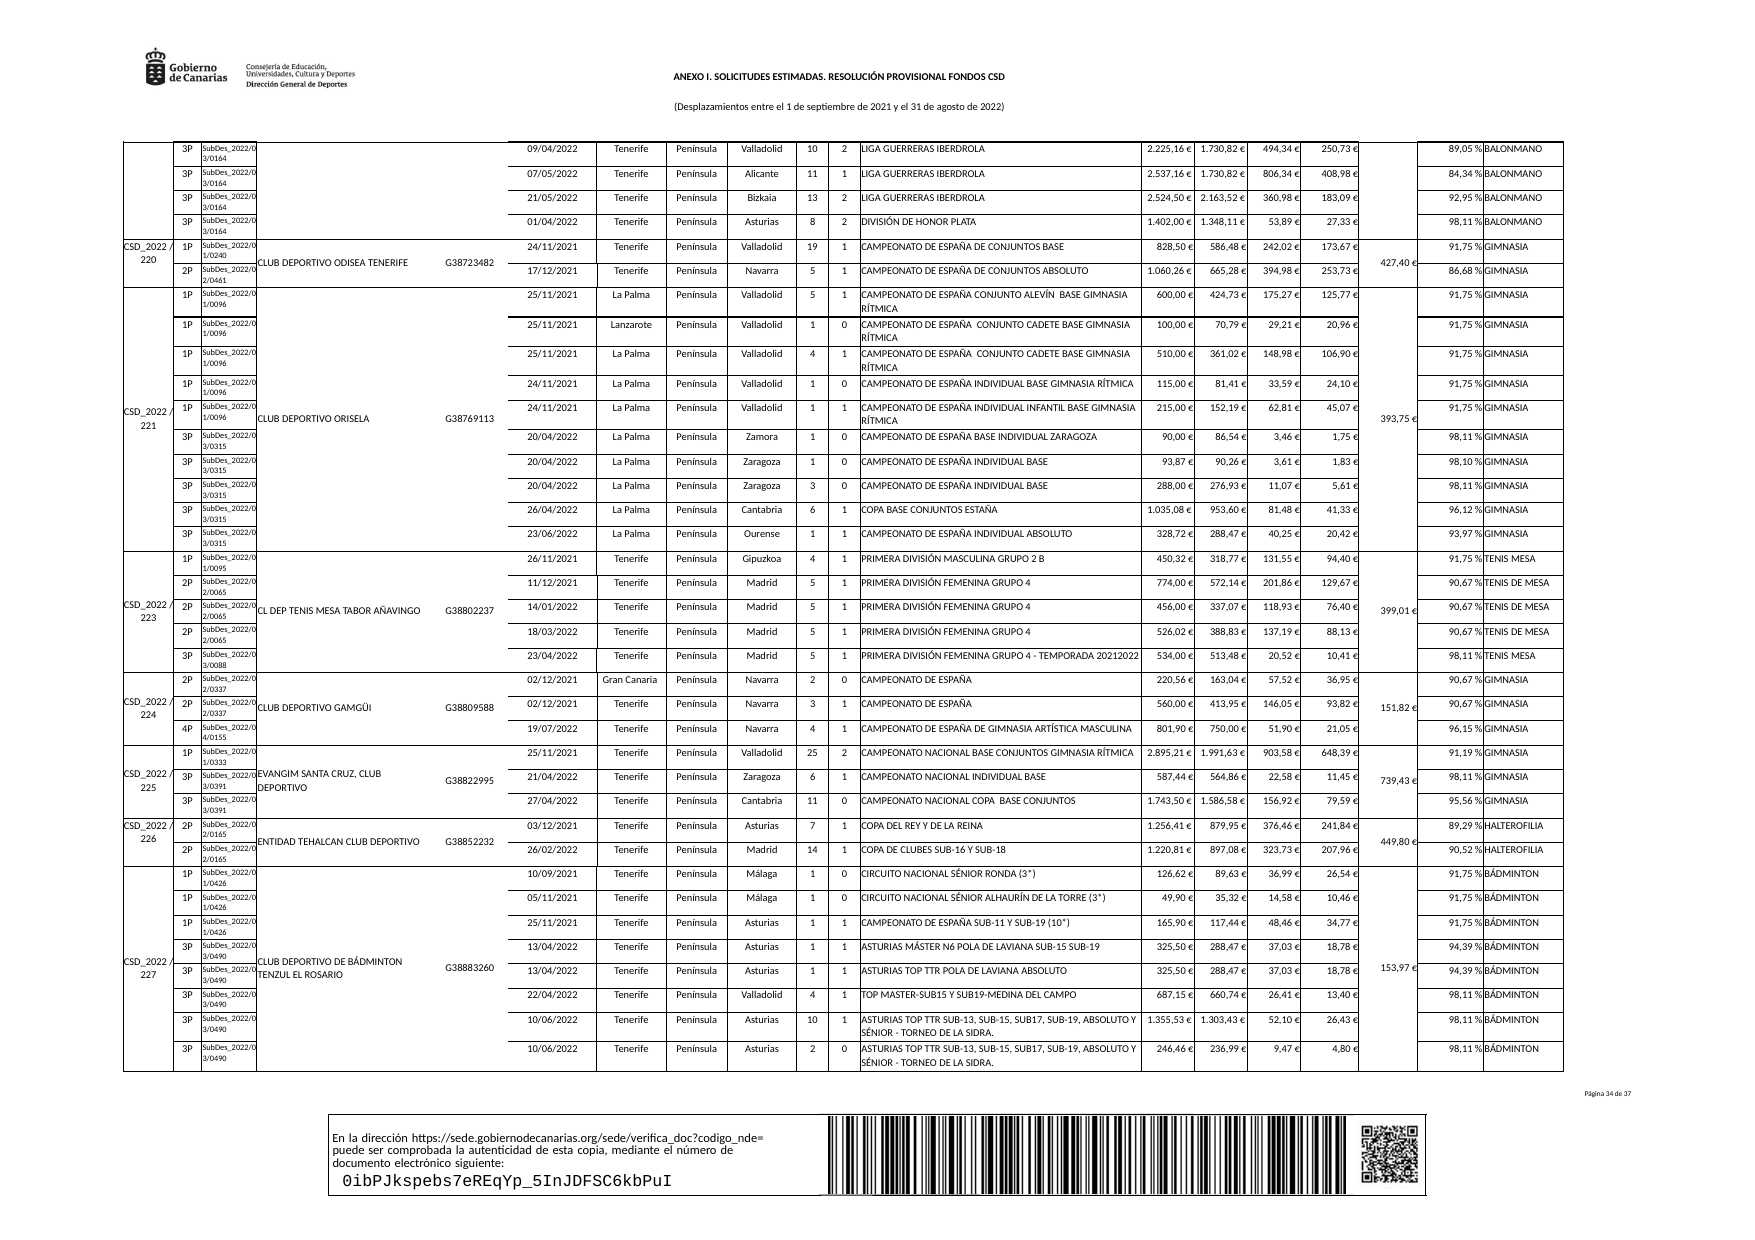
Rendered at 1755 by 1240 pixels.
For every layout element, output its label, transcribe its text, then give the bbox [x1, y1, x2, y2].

table_cell Tenerife [597, 1042, 666, 1071]
table_cell 0 [829, 867, 860, 890]
table_cell Península [667, 916, 727, 939]
table_cell Península [667, 552, 727, 575]
table_cell 70,79 € [1195, 318, 1247, 346]
table_cell SubDes_2022/0 1/0096 [202, 318, 256, 346]
table_cell Valladolid [728, 746, 796, 769]
table_cell 3P [174, 989, 201, 1012]
table_cell Tenerife [597, 143, 666, 166]
table_cell Península [667, 318, 727, 346]
table_cell 3P [174, 1042, 201, 1071]
table_cell Tenerife [597, 240, 666, 263]
table_cell 13/04/2022 [508, 940, 596, 963]
table_cell G38802237 [432, 552, 507, 672]
table_cell 20/04/2022 [508, 430, 596, 453]
table_cell 572,14 € [1195, 576, 1247, 599]
table_cell 98,10 % [1418, 455, 1483, 478]
table_cell 3P [174, 964, 201, 987]
table_cell 21/04/2022 [508, 770, 597, 793]
table_cell 02/12/2021 [508, 697, 597, 720]
table_cell CAMPEONATO DE ESPAÑA CONJUNTO CADETE BASE GIMNASIA RÍTMICA [861, 347, 1141, 375]
table_cell 11,45 € [1301, 770, 1358, 793]
table_cell 1 [797, 867, 828, 890]
table_cell 3,61 € [1248, 455, 1300, 478]
table_cell CLUB DEPORTIVO ODISEA TENERIFE [257, 240, 432, 287]
table_cell SubDes_2022/0 3/0315 [202, 479, 256, 502]
table_cell Lanzarote [597, 318, 666, 346]
table_cell 1 [829, 916, 860, 939]
table_cell La Palma [597, 376, 666, 400]
table_cell 88,13 € [1301, 624, 1358, 648]
table_cell ASTURIAS MÁSTER N6 POLA DE LAVIANA SUB-15 SUB-19 [861, 940, 1141, 963]
table_cell 242,02 € [1248, 240, 1300, 263]
table_cell Península [667, 376, 727, 400]
table_cell SubDes_2022/0 2/0461 [202, 264, 256, 287]
table_cell 49,90 € [1142, 891, 1194, 914]
table_cell Ourense [728, 527, 796, 551]
table_cell CAMPEONATO DE ESPAÑA [861, 673, 1141, 696]
table_cell CAMPEONATO NACIONAL INDIVIDUAL BASE [861, 770, 1141, 793]
table_cell Península [667, 1013, 727, 1041]
table_cell 100,00 € [1142, 318, 1194, 346]
table_cell 534,00 € [1142, 649, 1194, 672]
table_cell 07/05/2022 [508, 167, 596, 190]
table_cell Valladolid [728, 143, 796, 166]
table_cell 76,40 € [1301, 600, 1358, 623]
table_cell CSD_2022 /223 [124, 552, 173, 672]
table_cell La Palma [597, 479, 666, 502]
table_cell 1P [174, 891, 201, 914]
table_cell 3P [174, 794, 201, 817]
table_cell Asturias [728, 1013, 796, 1041]
table_cell 126,62 € [1142, 867, 1194, 890]
table_cell 4 [797, 347, 828, 375]
table_cell 1.355,53 € [1142, 1013, 1194, 1041]
table_cell Tenerife [598, 819, 666, 842]
table_cell 665,28 € [1195, 264, 1247, 287]
table_cell 90,67 % [1418, 600, 1483, 623]
table_cell 1.743,50 € [1142, 794, 1194, 817]
table_cell 98,11 % [1418, 215, 1483, 238]
table_cell 2P [174, 697, 201, 720]
table_cell 1 [797, 940, 828, 963]
table_cell TENIS DE MESA [1484, 576, 1563, 599]
table_cell 183,09 € [1301, 191, 1358, 214]
table_cell 5 [797, 264, 828, 287]
table_cell 25/11/2021 [508, 916, 596, 939]
table_cell TENIS DE MESA [1484, 624, 1563, 648]
table_cell 91,75 % [1418, 867, 1483, 890]
table_cell G38822995 [432, 746, 507, 817]
table_cell Tenerife [598, 843, 666, 866]
table_cell LIGA GUERRERAS IBERDROLA [861, 167, 1141, 190]
table_cell Tenerife [597, 215, 666, 238]
table_cell La Palma [597, 288, 666, 316]
table_cell HALTEROFILIA [1484, 843, 1563, 866]
table_cell 90,67 % [1418, 673, 1483, 696]
table_cell 1 [829, 576, 860, 599]
table_cell 81,41 € [1195, 376, 1247, 400]
table_cell 89,63 € [1195, 867, 1247, 890]
table_cell 13,40 € [1301, 989, 1358, 1012]
table_cell 01/04/2022 [508, 215, 596, 238]
table_cell HALTEROFILIA [1484, 819, 1563, 842]
table_cell 1P [174, 552, 201, 575]
table_cell Península [667, 843, 727, 866]
table_cell 394,98 € [1248, 264, 1300, 287]
table_cell Tenerife [598, 600, 666, 623]
table_cell Península [667, 401, 727, 429]
table_cell GIMNASIA [1484, 455, 1563, 478]
table_cell 1.035,08 € [1142, 503, 1194, 526]
table_cell 3P [174, 1013, 201, 1041]
table_cell 3P [174, 479, 201, 502]
table_cell 86,54 € [1195, 430, 1247, 453]
table_cell ASTURIAS TOP TTR SUB-13, SUB-15, SUB17, SUB-19, ABSOLUTO Y SÉNIOR - TORNEO DE LA SIDRA. [861, 1042, 1141, 1071]
table_cell 129,67 € [1301, 576, 1358, 599]
table_cell Tenerife [597, 964, 666, 987]
table_cell 1 [829, 697, 860, 720]
table_cell BÁDMINTON [1484, 989, 1563, 1012]
table_cell CAMPEONATO DE ESPAÑA [861, 697, 1141, 720]
table_cell 0 [829, 376, 860, 400]
table_cell 1 [797, 964, 828, 987]
table_cell Zaragoza [728, 479, 796, 502]
table_cell 2 [829, 143, 860, 166]
table_cell 1 [829, 264, 860, 287]
table_cell 1 [829, 288, 860, 316]
table_cell 1 [797, 401, 828, 429]
table_cell Península [667, 479, 727, 502]
table_cell BALONMANO [1484, 143, 1563, 166]
table_cell Navarra [728, 673, 796, 696]
table_cell 513,48 € [1195, 649, 1247, 672]
table_cell G38809588 [432, 673, 507, 745]
table_cell GIMNASIA [1484, 503, 1563, 526]
table_cell SubDes_2022/0 2/0065 [202, 576, 256, 599]
table_cell 96,12 % [1418, 503, 1483, 526]
table_cell SubDes_2022/0 3/0391 [202, 770, 256, 793]
table_cell SubDes_2022/0 2/0165 [202, 819, 256, 842]
table_cell 1.348,11 € [1195, 215, 1247, 238]
table_cell BÁDMINTON [1484, 867, 1563, 890]
table_cell 1.402,00 € [1142, 215, 1194, 238]
table_cell 388,83 € [1195, 624, 1247, 648]
table_cell 201,86 € [1248, 576, 1300, 599]
table_cell 449,80 € [1359, 819, 1417, 866]
table_cell 18/03/2022 [508, 624, 597, 648]
table_cell 11,07 € [1248, 479, 1300, 502]
table_cell 4 [797, 552, 828, 575]
table_cell 25 [797, 746, 828, 769]
table_cell Zaragoza [728, 770, 796, 793]
table_cell Península [667, 576, 727, 599]
table_cell 5 [797, 649, 828, 672]
table_cell 3P [174, 191, 201, 214]
table_cell Península [667, 673, 727, 696]
table_cell 3P [174, 940, 201, 963]
table_cell 1 [829, 989, 860, 1012]
table_cell 2 [797, 673, 828, 696]
table_cell Península [667, 347, 727, 375]
table_cell 510,00 € [1142, 347, 1194, 375]
table_cell CAMPEONATO DE ESPAÑA DE GIMNASIA ARTÍSTICA MASCULINA [861, 721, 1141, 745]
table_cell 1P [174, 867, 201, 890]
table_cell 5,61 € [1301, 479, 1358, 502]
table_cell 1.586,58 € [1195, 794, 1247, 817]
table_cell TENIS MESA [1484, 552, 1563, 575]
table_cell La Palma [597, 455, 666, 478]
table_cell 91,75 % [1418, 376, 1483, 400]
table_cell 53,89 € [1248, 215, 1300, 238]
table_cell SubDes_2022/0 1/0426 [202, 916, 256, 939]
table_cell 9,47 € [1248, 1042, 1300, 1071]
table_cell 13/04/2022 [508, 964, 596, 987]
table_cell 360,98 € [1248, 191, 1300, 214]
table_cell 153,97 € [1359, 867, 1417, 1071]
table_cell 1 [829, 600, 860, 623]
table_cell CAMPEONATO DE ESPAÑA SUB-11 Y SUB-19 (10*) [861, 916, 1141, 939]
table_cell CAMPEONATO DE ESPAÑA INDIVIDUAL ABSOLUTO [861, 527, 1141, 551]
table_cell 1 [797, 891, 828, 914]
table_cell 131,55 € [1248, 552, 1300, 575]
table_cell LIGA GUERRERAS IBERDROLA [861, 143, 1141, 166]
table_cell 953,60 € [1195, 503, 1247, 526]
table_cell 52,10 € [1248, 1013, 1300, 1041]
table_cell 90,26 € [1195, 455, 1247, 478]
table_cell Península [667, 819, 727, 842]
table_cell 3P [174, 143, 201, 166]
table_cell SubDes_2022/0 3/0490 [202, 964, 256, 987]
table_cell 1 [829, 770, 860, 793]
table_cell 106,90 € [1301, 347, 1358, 375]
table_cell Península [667, 964, 727, 987]
table_cell CAMPEONATO DE ESPAÑA BASE INDIVIDUAL ZARAGOZA [861, 430, 1141, 453]
table_cell 89,05 % [1418, 143, 1483, 166]
table_cell 236,99 € [1195, 1042, 1247, 1071]
table_cell 1 [797, 916, 828, 939]
table_cell Tenerife [597, 989, 666, 1012]
table_cell 34,77 € [1301, 916, 1358, 939]
table_cell Península [667, 989, 727, 1012]
table_cell Madrid [728, 600, 796, 623]
table_cell 2 [829, 746, 860, 769]
table_cell Tenerife [597, 552, 666, 575]
table_cell 41,33 € [1301, 503, 1358, 526]
table_cell 806,34 € [1248, 167, 1300, 190]
table_cell CLUB DEPORTIVO DE BÁDMINTON TENZUL EL ROSARIO [257, 867, 432, 1071]
table_cell Península [667, 240, 727, 263]
table_cell Tenerife [597, 1013, 666, 1041]
table_cell 18,78 € [1301, 940, 1358, 963]
table_cell Bizkaia [728, 191, 796, 214]
table_cell Valladolid [728, 989, 796, 1012]
table_cell 328,72 € [1142, 527, 1194, 551]
table_cell SubDes_2022/0 1/0096 [202, 288, 256, 316]
table_cell 2 [829, 215, 860, 238]
table_cell Península [667, 770, 727, 793]
table_cell 02/12/2021 [508, 673, 597, 696]
table_cell 146,05 € [1248, 697, 1300, 720]
table_cell CIRCUITO NACIONAL SÉNIOR ALHAURÍN DE LA TORRE (3*) [861, 891, 1141, 914]
table_cell CAMPEONATO DE ESPAÑA CONJUNTO CADETE BASE GIMNASIA RÍTMICA [861, 318, 1141, 346]
table_cell 24/11/2021 [508, 401, 596, 429]
table_cell GIMNASIA [1484, 479, 1563, 502]
table_cell 1.256,41 € [1142, 819, 1194, 842]
table_cell 21,05 € [1301, 721, 1358, 745]
table_cell GIMNASIA [1484, 527, 1563, 551]
table_cell 337,07 € [1195, 600, 1247, 623]
table_cell SubDes_2022/0 2/0065 [202, 600, 256, 623]
table_cell COPA DE CLUBES SUB-16 Y SUB-18 [861, 843, 1141, 866]
table_cell 24/11/2021 [508, 240, 596, 263]
table_cell EVANGIM SANTA CRUZ, CLUB DEPORTIVO [257, 746, 432, 817]
table_cell Península [667, 455, 727, 478]
table_cell Valladolid [728, 240, 796, 263]
table_cell SubDes_2022/0 2/0337 [202, 673, 256, 696]
table_cell La Palma [597, 527, 666, 551]
table_cell Valladolid [728, 376, 796, 400]
table_cell Península [667, 794, 727, 817]
table_cell 5 [797, 288, 828, 316]
table_cell 117,44 € [1195, 916, 1247, 939]
table_cell 4 [797, 721, 828, 745]
table_cell LIGA GUERRERAS IBERDROLA [861, 191, 1141, 214]
table_cell 3P [174, 503, 201, 526]
table_cell 1.730,82 € [1195, 167, 1247, 190]
table_cell 1P [174, 288, 201, 316]
table_cell 1.303,43 € [1195, 1013, 1247, 1041]
table_cell COPA DEL REY Y DE LA REINA [861, 819, 1141, 842]
table_cell 1P [174, 401, 201, 429]
table_cell SubDes_2022/0 3/0315 [202, 430, 256, 453]
table_cell BÁDMINTON [1484, 891, 1563, 914]
table_cell SubDes_2022/0 2/0065 [202, 624, 256, 648]
table_cell 586,48 € [1195, 240, 1247, 263]
table_cell 90,67 % [1418, 576, 1483, 599]
table_cell Valladolid [728, 347, 796, 375]
table_cell 564,86 € [1195, 770, 1247, 793]
table_cell 156,92 € [1248, 794, 1300, 817]
table_cell 40,25 € [1248, 527, 1300, 551]
table_cell 1P [174, 347, 201, 375]
table_cell [257, 143, 432, 238]
table_cell CLUB DEPORTIVO ORISELA [257, 288, 432, 551]
table_cell La Palma [597, 401, 666, 429]
table_cell 20,96 € [1301, 318, 1358, 346]
table_cell Asturias [728, 964, 796, 987]
table_cell 22/04/2022 [508, 989, 596, 1012]
table_cell G38769113 [432, 288, 507, 551]
table_cell 2P [174, 576, 201, 599]
table_cell 250,73 € [1301, 143, 1358, 166]
table_cell GIMNASIA [1484, 673, 1563, 696]
table_cell 288,47 € [1195, 940, 1247, 963]
table_cell 2P [174, 600, 201, 623]
table_cell ENTIDAD TEHALCAN CLUB DEPORTIVO [257, 819, 432, 866]
table_cell 91,75 % [1418, 318, 1483, 346]
table_cell 828,50 € [1142, 240, 1194, 263]
table_cell Península [667, 167, 727, 190]
table_cell CSD_2022 /224 [124, 673, 173, 745]
table_cell 14,58 € [1248, 891, 1300, 914]
table_cell Tenerife [598, 770, 666, 793]
table_cell CIRCUITO NACIONAL SÉNIOR RONDA (3*) [861, 867, 1141, 890]
table_cell 3P [174, 770, 201, 793]
table_cell Tenerife [598, 794, 666, 817]
table_cell SubDes_2022/0 3/0164 [202, 167, 256, 190]
table_cell Madrid [728, 624, 796, 648]
table_cell 09/04/2022 [508, 143, 596, 166]
table_cell GIMNASIA [1484, 721, 1563, 745]
table_cell CSD_2022 /221 [124, 288, 173, 551]
table_cell PRIMERA DIVISIÓN FEMENINA GRUPO 4 [861, 624, 1141, 648]
table_cell 165,90 € [1142, 916, 1194, 939]
table_cell PRIMERA DIVISIÓN FEMENINA GRUPO 4 [861, 576, 1141, 599]
table_cell 90,52 % [1418, 843, 1483, 866]
table_cell BALONMANO [1484, 191, 1563, 214]
table_cell 98,11 % [1418, 1013, 1483, 1041]
table_cell 318,77 € [1195, 552, 1247, 575]
table_cell Madrid [728, 576, 796, 599]
table_cell Península [667, 215, 727, 238]
table_cell Península [667, 867, 727, 890]
table_cell 10 [797, 143, 828, 166]
table_cell 2 [829, 191, 860, 214]
table_cell GIMNASIA [1484, 264, 1563, 287]
table_cell 323,73 € [1248, 843, 1300, 866]
table_cell 91,75 % [1418, 288, 1483, 316]
table_cell 173,67 € [1301, 240, 1358, 263]
table_cell Tenerife [598, 697, 666, 720]
table_cell 4 [797, 989, 828, 1012]
table_cell 86,68 % [1418, 264, 1483, 287]
table_cell 96,15 % [1418, 721, 1483, 745]
table_cell 3P [174, 167, 201, 190]
table_cell 26,41 € [1248, 989, 1300, 1012]
table_cell Tenerife [598, 746, 666, 769]
table_cell 57,52 € [1248, 673, 1300, 696]
table_cell G38852232 [432, 819, 507, 866]
table_cell 3P [174, 527, 201, 551]
table_cell 1 [829, 940, 860, 963]
table_cell 7 [797, 819, 828, 842]
table_cell SubDes_2022/0 2/0165 [202, 843, 256, 866]
table_cell 3P [174, 649, 201, 672]
table_cell 26/04/2022 [508, 503, 596, 526]
table_cell 1 [829, 624, 860, 648]
table_cell CSD_2022 /225 [124, 746, 173, 817]
table_cell Península [667, 721, 727, 745]
table_cell 20,52 € [1248, 649, 1300, 672]
table_cell 1P [174, 376, 201, 400]
table_cell 5 [797, 576, 828, 599]
table_cell TENIS MESA [1484, 649, 1563, 672]
table_cell SubDes_2022/0 3/0490 [202, 989, 256, 1012]
table_cell Madrid [728, 649, 796, 672]
table_cell Tenerife [597, 916, 666, 939]
table_cell Asturias [728, 1042, 796, 1071]
table_cell 1P [174, 318, 201, 346]
table_cell CAMPEONATO NACIONAL BASE CONJUNTOS GIMNASIA RÍTMICA [861, 746, 1141, 769]
table_cell Gran Canaria [598, 673, 666, 696]
table_cell 739,43 € [1359, 746, 1417, 817]
table_cell Valladolid [728, 318, 796, 346]
table_cell CL DEP TENIS MESA TABOR AÑAVINGO [257, 552, 432, 672]
table_cell 1,83 € [1301, 455, 1358, 478]
table_cell 81,48 € [1248, 503, 1300, 526]
table_cell DIVISIÓN DE HONOR PLATA [861, 215, 1141, 238]
table_cell Península [667, 600, 727, 623]
table_cell Navarra [728, 264, 796, 287]
table_cell 220,56 € [1142, 673, 1194, 696]
table_cell Península [667, 288, 727, 316]
table_cell 89,29 % [1418, 819, 1483, 842]
table_cell 1 [829, 347, 860, 375]
table_cell 10/06/2022 [508, 1013, 596, 1041]
table_cell 79,59 € [1301, 794, 1358, 817]
table_cell 1P [174, 240, 201, 263]
table_cell 3,46 € [1248, 430, 1300, 453]
table_cell 23/06/2022 [508, 527, 596, 551]
table_cell 2P [174, 819, 201, 842]
table_cell SubDes_2022/0 1/0426 [202, 867, 256, 890]
table_cell 5 [797, 600, 828, 623]
table_cell 253,73 € [1301, 264, 1358, 287]
table_cell 3P [174, 215, 201, 238]
table_cell GIMNASIA [1484, 697, 1563, 720]
table_cell ASTURIAS TOP TTR POLA DE LAVIANA ABSOLUTO [861, 964, 1141, 987]
table_cell La Palma [597, 430, 666, 453]
table_cell 19/07/2022 [508, 721, 597, 745]
table_cell 115,00 € [1142, 376, 1194, 400]
table_cell 91,75 % [1418, 891, 1483, 914]
table_cell 1P [174, 746, 201, 769]
table_cell Península [667, 891, 727, 914]
table_cell 2.163,52 € [1195, 191, 1247, 214]
table_cell 98,11 % [1418, 430, 1483, 453]
table_cell 98,11 % [1418, 1042, 1483, 1071]
table_cell CSD_2022 /220 [124, 240, 173, 287]
table_cell 687,15 € [1142, 989, 1194, 1012]
table_cell 98,11 % [1418, 770, 1483, 793]
table_cell GIMNASIA [1484, 770, 1563, 793]
table_cell Tenerife [597, 649, 666, 672]
table_cell 393,75 € [1359, 288, 1417, 551]
table_cell 3P [174, 455, 201, 478]
table_cell 2.225,16 € [1142, 143, 1194, 166]
table_cell 37,03 € [1248, 964, 1300, 987]
table_cell 94,39 % [1418, 964, 1483, 987]
table_cell 14 [797, 843, 828, 866]
table_cell Península [667, 649, 727, 672]
table_cell 376,46 € [1248, 819, 1300, 842]
table_cell 1 [829, 240, 860, 263]
table_cell Cantabria [728, 794, 796, 817]
table_cell SubDes_2022/0 1/0096 [202, 401, 256, 429]
table_cell 4,80 € [1301, 1042, 1358, 1071]
table_cell 94,40 € [1301, 552, 1358, 575]
table_cell PRIMERA DIVISIÓN FEMENINA GRUPO 4 [861, 600, 1141, 623]
table_cell 1 [829, 401, 860, 429]
table_cell 10 [797, 1013, 828, 1041]
table_cell 62,81 € [1248, 401, 1300, 429]
table_cell 1.991,63 € [1195, 746, 1247, 769]
table_cell 241,84 € [1301, 819, 1358, 842]
table_cell 408,98 € [1301, 167, 1358, 190]
table_cell 424,73 € [1195, 288, 1247, 316]
table_cell 91,75 % [1418, 401, 1483, 429]
table_cell 151,82 € [1359, 673, 1417, 745]
table_cell ASTURIAS TOP TTR SUB-13, SUB-15, SUB17, SUB-19, ABSOLUTO Y SÉNIOR - TORNEO DE LA SIDRA. [861, 1013, 1141, 1041]
table_cell 93,87 € [1142, 455, 1194, 478]
table_cell 325,50 € [1142, 964, 1194, 987]
table_cell TOP MASTER-SUB15 Y SUB19-MEDINA DEL CAMPO [861, 989, 1141, 1012]
table_cell 10,46 € [1301, 891, 1358, 914]
table_cell 1 [829, 843, 860, 866]
table_cell SubDes_2022/0 2/0337 [202, 697, 256, 720]
table_cell BÁDMINTON [1484, 1013, 1563, 1041]
table_cell 20/04/2022 [508, 479, 596, 502]
table_cell SubDes_2022/0 3/0164 [202, 143, 256, 166]
table_cell SubDes_2022/0 3/0391 [202, 794, 256, 817]
table_cell Península [667, 264, 727, 287]
table_cell SubDes_2022/0 1/0096 [202, 376, 256, 400]
table_cell CSD_2022 /227 [124, 867, 173, 1071]
table_cell COPA BASE CONJUNTOS ESTAÑA [861, 503, 1141, 526]
table_cell 11 [797, 167, 828, 190]
table_cell SubDes_2022/0 1/0333 [202, 746, 256, 769]
table_cell 1 [829, 552, 860, 575]
table_cell SubDes_2022/0 3/0315 [202, 455, 256, 478]
table_cell 98,11 % [1418, 649, 1483, 672]
table_cell 494,34 € [1248, 143, 1300, 166]
table_cell 1.730,82 € [1195, 143, 1247, 166]
table_cell 4P [174, 721, 201, 745]
table_cell La Palma [597, 347, 666, 375]
table_cell 288,47 € [1195, 964, 1247, 987]
table_cell 125,77 € [1301, 288, 1358, 316]
table_cell GIMNASIA [1484, 347, 1563, 375]
table_cell 8 [797, 215, 828, 238]
table_cell 660,74 € [1195, 989, 1247, 1012]
table_cell 91,75 % [1418, 552, 1483, 575]
table_cell BÁDMINTON [1484, 916, 1563, 939]
table_cell 0 [829, 794, 860, 817]
table_cell [1359, 143, 1417, 238]
table_cell GIMNASIA [1484, 376, 1563, 400]
table_cell 427,40 € [1359, 240, 1417, 287]
table_cell SubDes_2022/0 1/0096 [202, 347, 256, 375]
table_cell 23/04/2022 [508, 649, 596, 672]
table_cell 3 [797, 697, 828, 720]
table_cell SubDes_2022/0 1/0240 [202, 240, 256, 263]
table_cell SubDes_2022/0 3/0490 [202, 940, 256, 963]
table_cell 526,02 € [1142, 624, 1194, 648]
table_cell CAMPEONATO DE ESPAÑA INDIVIDUAL BASE [861, 455, 1141, 478]
table_cell 90,00 € [1142, 430, 1194, 453]
table_cell 648,39 € [1301, 746, 1358, 769]
table_cell SubDes_2022/0 1/0426 [202, 891, 256, 914]
table_cell Tenerife [598, 264, 666, 287]
table_cell 17/12/2021 [508, 264, 597, 287]
table_cell 413,95 € [1195, 697, 1247, 720]
table_cell PRIMERA DIVISIÓN MASCULINA GRUPO 2 B [861, 552, 1141, 575]
table_cell SubDes_2022/0 1/0095 [202, 552, 256, 575]
table_cell 33,59 € [1248, 376, 1300, 400]
table_cell Península [667, 746, 727, 769]
table_cell 1 [829, 167, 860, 190]
table_cell 2.524,50 € [1142, 191, 1194, 214]
table_cell GIMNASIA [1484, 746, 1563, 769]
table_cell 600,00 € [1142, 288, 1194, 316]
table_cell CAMPEONATO NACIONAL COPA BASE CONJUNTOS [861, 794, 1141, 817]
table_cell 137,19 € [1248, 624, 1300, 648]
table_cell Tenerife [598, 721, 666, 745]
table_cell GIMNASIA [1484, 794, 1563, 817]
table_cell 801,90 € [1142, 721, 1194, 745]
table_cell 1 [797, 430, 828, 453]
table_cell 29,21 € [1248, 318, 1300, 346]
table_cell 27,33 € [1301, 215, 1358, 238]
table_cell 1 [829, 503, 860, 526]
table_cell CAMPEONATO DE ESPAÑA INDIVIDUAL INFANTIL BASE GIMNASIA RÍTMICA [861, 401, 1141, 429]
table_cell 2P [174, 843, 201, 866]
table_cell BÁDMINTON [1484, 964, 1563, 987]
table_cell 11/12/2021 [508, 576, 597, 599]
table_cell 2P [174, 624, 201, 648]
table_cell Tenerife [597, 867, 666, 890]
table_cell BALONMANO [1484, 167, 1563, 190]
table_cell TENIS DE MESA [1484, 600, 1563, 623]
table_cell 1 [797, 527, 828, 551]
table_cell 14/01/2022 [508, 600, 597, 623]
table_cell 27/04/2022 [508, 794, 597, 817]
table_cell 1 [797, 318, 828, 346]
table_cell Málaga [728, 891, 796, 914]
table_cell 92,95 % [1418, 191, 1483, 214]
table_cell BÁDMINTON [1484, 1042, 1563, 1071]
table_cell Península [667, 143, 727, 166]
table_cell 1.060,26 € [1142, 264, 1194, 287]
table_cell 5 [797, 624, 828, 648]
table_cell 10,41 € [1301, 649, 1358, 672]
table_cell CAMPEONATO DE ESPAÑA DE CONJUNTOS BASE [861, 240, 1141, 263]
table_cell 26/02/2022 [508, 843, 597, 866]
table_cell 587,44 € [1142, 770, 1194, 793]
table_cell 95,56 % [1418, 794, 1483, 817]
table_cell 21/05/2022 [508, 191, 596, 214]
table_cell Tenerife [597, 940, 666, 963]
table_cell 152,19 € [1195, 401, 1247, 429]
table_cell La Palma [597, 503, 666, 526]
table_cell 0 [829, 455, 860, 478]
table_cell 84,34 % [1418, 167, 1483, 190]
table_cell 450,32 € [1142, 552, 1194, 575]
table_cell G38883260 [432, 867, 507, 1071]
table_cell Tenerife [598, 624, 666, 648]
table_cell Asturias [728, 940, 796, 963]
table_cell 20,42 € [1301, 527, 1358, 551]
table_cell Cantabria [728, 503, 796, 526]
table_cell SubDes_2022/0 3/0490 [202, 1013, 256, 1041]
table_cell 163,04 € [1195, 673, 1247, 696]
table_cell 18,78 € [1301, 964, 1358, 987]
table_cell CLUB DEPORTIVO GAMGÜI [257, 673, 432, 745]
table_cell 1 [829, 1013, 860, 1041]
table_cell 1 [797, 376, 828, 400]
table_cell PRIMERA DIVISIÓN FEMENINA GRUPO 4 - TEMPORADA 20212022 [861, 649, 1141, 672]
table_cell [432, 143, 507, 238]
table_cell 1 [829, 964, 860, 987]
table_cell 2P [174, 264, 201, 287]
table_cell Tenerife [597, 891, 666, 914]
table_cell Navarra [728, 721, 796, 745]
table_cell 215,00 € [1142, 401, 1194, 429]
table_cell 91,19 % [1418, 746, 1483, 769]
table_cell 879,95 € [1195, 819, 1247, 842]
table_cell Península [667, 624, 727, 648]
table_cell 0 [829, 318, 860, 346]
table_cell 3P [174, 430, 201, 453]
table_cell 05/11/2021 [508, 891, 596, 914]
table_cell 36,99 € [1248, 867, 1300, 890]
table_cell BÁDMINTON [1484, 940, 1563, 963]
table_cell 26,54 € [1301, 867, 1358, 890]
table_cell 91,75 % [1418, 240, 1483, 263]
table_cell 1 [797, 455, 828, 478]
table_cell 0 [829, 891, 860, 914]
table_cell 750,00 € [1195, 721, 1247, 745]
table_cell Navarra [728, 697, 796, 720]
table_cell 1.220,81 € [1142, 843, 1194, 866]
table_cell 25/11/2021 [508, 347, 596, 375]
table_cell 0 [829, 1042, 860, 1071]
table_cell 1 [829, 527, 860, 551]
table_cell 148,98 € [1248, 347, 1300, 375]
table_cell Tenerife [597, 167, 666, 190]
table_cell SubDes_2022/0 3/0315 [202, 527, 256, 551]
table_cell SubDes_2022/0 3/0164 [202, 191, 256, 214]
table_cell 90,67 % [1418, 697, 1483, 720]
table_cell 456,00 € [1142, 600, 1194, 623]
table_cell 26,43 € [1301, 1013, 1358, 1041]
table_cell 175,27 € [1248, 288, 1300, 316]
table_cell 11 [797, 794, 828, 817]
table_cell G38723482 [432, 240, 507, 287]
table_cell 93,97 % [1418, 527, 1483, 551]
table_cell 1 [829, 819, 860, 842]
table_cell 25/11/2021 [508, 746, 597, 769]
table_cell 03/12/2021 [508, 819, 597, 842]
table_cell Valladolid [728, 401, 796, 429]
table_cell 93,82 € [1301, 697, 1358, 720]
table_cell Asturias [728, 916, 796, 939]
table_cell CAMPEONATO DE ESPAÑA INDIVIDUAL BASE GIMNASIA RÍTMICA [861, 376, 1141, 400]
table_cell Zaragoza [728, 455, 796, 478]
table_cell 207,96 € [1301, 843, 1358, 866]
table_cell GIMNASIA [1484, 430, 1563, 453]
table_cell 560,00 € [1142, 697, 1194, 720]
table_cell 98,11 % [1418, 479, 1483, 502]
table_cell Zamora [728, 430, 796, 453]
table_cell 90,67 % [1418, 624, 1483, 648]
table_cell 1,75 € [1301, 430, 1358, 453]
table_cell 20/04/2022 [508, 455, 596, 478]
table_cell 24,10 € [1301, 376, 1358, 400]
table_cell Tenerife [597, 191, 666, 214]
table_cell 325,50 € [1142, 940, 1194, 963]
table_cell GIMNASIA [1484, 318, 1563, 346]
table_cell 26/11/2021 [508, 552, 596, 575]
table_cell 1 [829, 721, 860, 745]
table_cell 0 [829, 479, 860, 502]
table_cell 91,75 % [1418, 347, 1483, 375]
table_cell 903,58 € [1248, 746, 1300, 769]
table_cell 25/11/2021 [508, 318, 596, 346]
table_cell 118,93 € [1248, 600, 1300, 623]
table_cell 48,46 € [1248, 916, 1300, 939]
table_cell 10/09/2021 [508, 867, 596, 890]
table_cell 94,39 % [1418, 940, 1483, 963]
table_cell 22,58 € [1248, 770, 1300, 793]
table_cell 3 [797, 479, 828, 502]
table_cell Málaga [728, 867, 796, 890]
table_cell Madrid [728, 843, 796, 866]
table_cell SubDes_2022/0 3/0088 [202, 649, 256, 672]
table_cell GIMNASIA [1484, 240, 1563, 263]
table_cell 0 [829, 430, 860, 453]
table_cell BALONMANO [1484, 215, 1563, 238]
table_cell Península [667, 191, 727, 214]
table_cell 0 [829, 673, 860, 696]
table_cell 1 [829, 649, 860, 672]
table_cell Península [667, 527, 727, 551]
table_cell 98,11 % [1418, 989, 1483, 1012]
table_cell 2 [797, 1042, 828, 1071]
table_cell Asturias [728, 819, 796, 842]
table_cell Península [667, 503, 727, 526]
table_cell 276,93 € [1195, 479, 1247, 502]
table_cell 45,07 € [1301, 401, 1358, 429]
table_cell 24/11/2021 [508, 376, 596, 400]
table_cell Península [667, 697, 727, 720]
table_cell 51,90 € [1248, 721, 1300, 745]
table_cell Tenerife [598, 576, 666, 599]
table_cell 897,08 € [1195, 843, 1247, 866]
table_cell 35,32 € [1195, 891, 1247, 914]
table_cell SubDes_2022/0 3/0315 [202, 503, 256, 526]
table_cell SubDes_2022/0 3/0490 [202, 1042, 256, 1071]
table_cell [124, 143, 173, 238]
table_cell 25/11/2021 [508, 288, 596, 316]
table_cell 1P [174, 916, 201, 939]
table_cell 6 [797, 770, 828, 793]
table_cell CSD_2022 /226 [124, 819, 173, 866]
table_cell 37,03 € [1248, 940, 1300, 963]
table_cell 13 [797, 191, 828, 214]
table_cell Península [667, 940, 727, 963]
table_cell Asturias [728, 215, 796, 238]
table_cell 246,46 € [1142, 1042, 1194, 1071]
table_cell 36,95 € [1301, 673, 1358, 696]
table_cell Gipuzkoa [728, 552, 796, 575]
table_cell 774,00 € [1142, 576, 1194, 599]
table_cell 361,02 € [1195, 347, 1247, 375]
table_cell GIMNASIA [1484, 401, 1563, 429]
table_cell CAMPEONATO DE ESPAÑA INDIVIDUAL BASE [861, 479, 1141, 502]
table_cell 10/06/2022 [508, 1042, 596, 1071]
table_cell SubDes_2022/0 3/0164 [202, 215, 256, 238]
table_cell 2.895,21 € [1142, 746, 1194, 769]
table_cell 399,01 € [1359, 552, 1417, 672]
table_cell Alicante [728, 167, 796, 190]
table_cell SubDes_2022/0 4/0155 [202, 721, 256, 745]
table_cell GIMNASIA [1484, 288, 1563, 316]
table_cell 6 [797, 503, 828, 526]
table_cell 19 [797, 240, 828, 263]
table_cell Península [667, 430, 727, 453]
table_cell 2.537,16 € [1142, 167, 1194, 190]
table_cell 2P [174, 673, 201, 696]
table_cell Península [667, 1042, 727, 1071]
table_cell CAMPEONATO DE ESPAÑA DE CONJUNTOS ABSOLUTO [861, 264, 1141, 287]
table_cell 288,00 € [1142, 479, 1194, 502]
table_cell 288,47 € [1195, 527, 1247, 551]
table_cell 91,75 % [1418, 916, 1483, 939]
table_cell CAMPEONATO DE ESPAÑA CONJUNTO ALEVÍN BASE GIMNASIA RÍTMICA [861, 288, 1141, 316]
table_cell Valladolid [728, 288, 796, 316]
